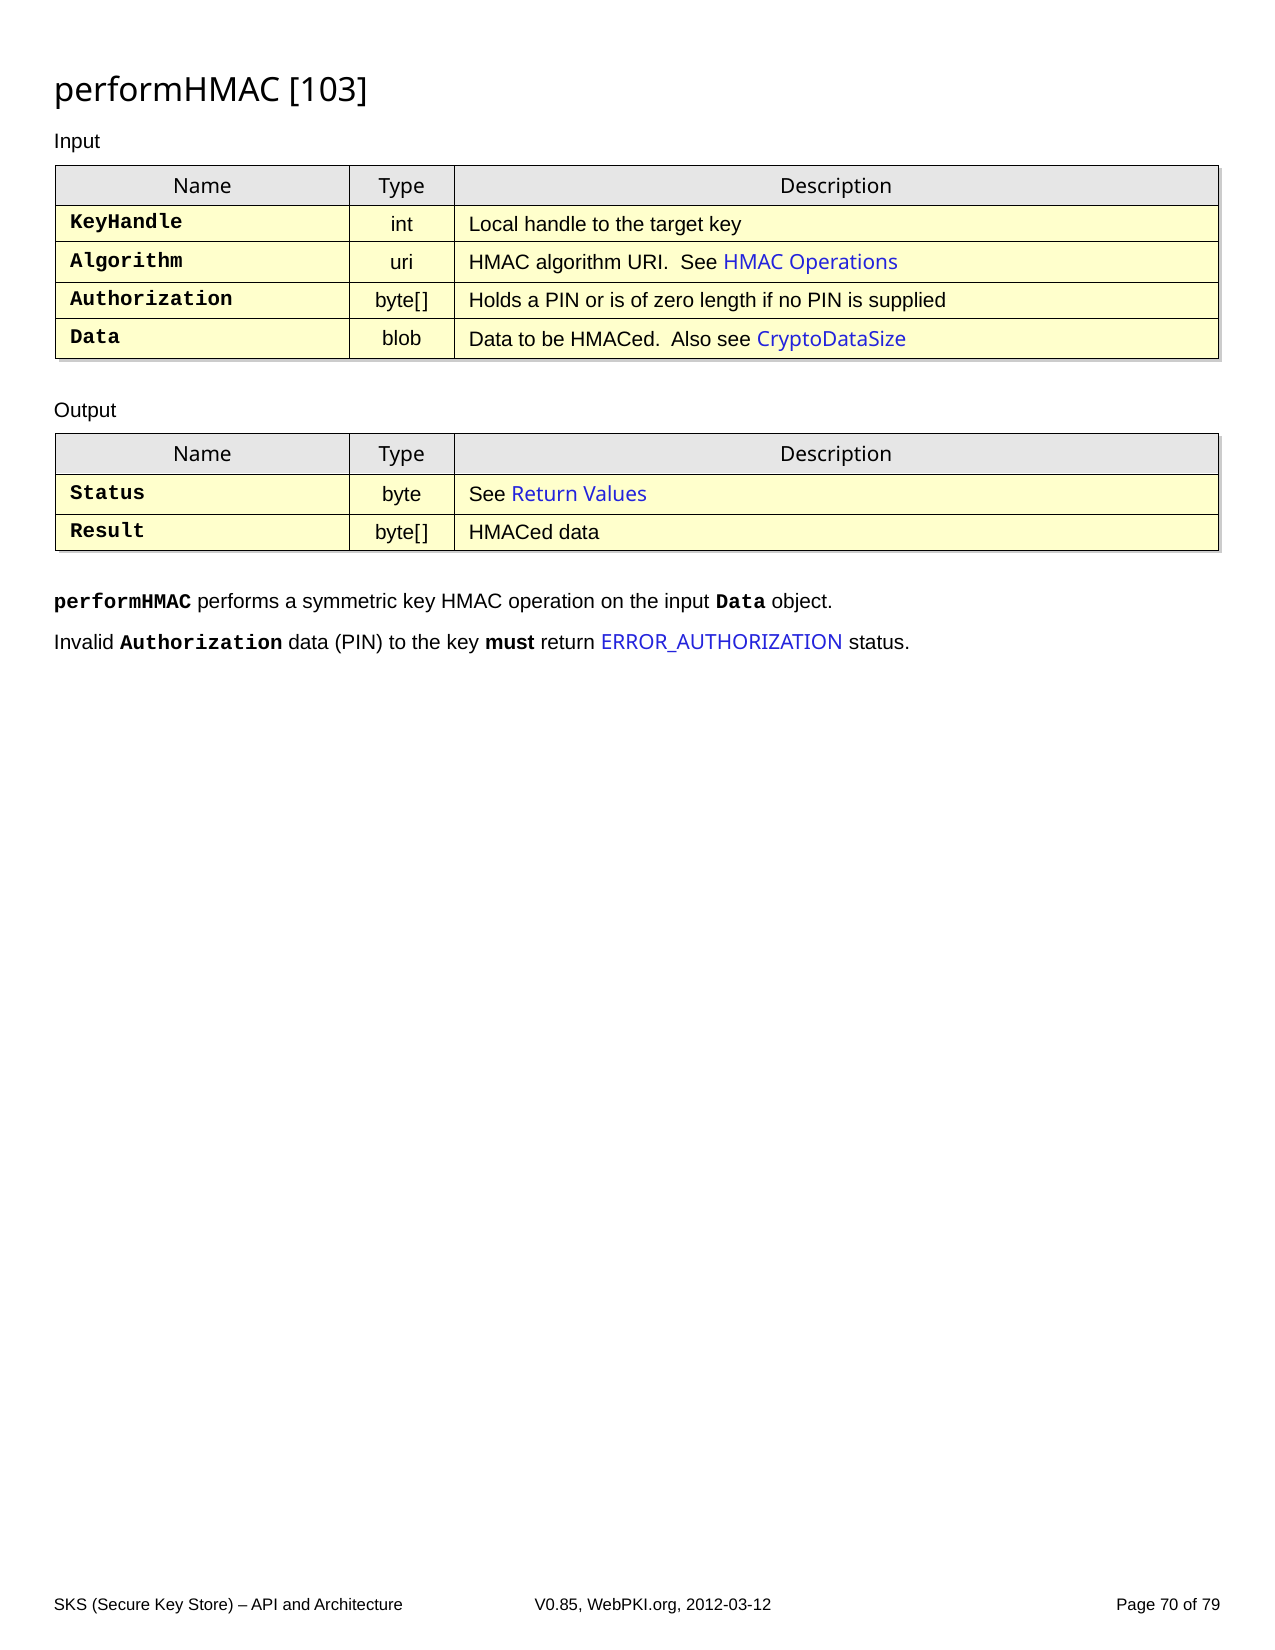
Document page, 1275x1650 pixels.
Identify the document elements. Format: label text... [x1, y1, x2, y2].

table_cell Local handle to the target key [455, 206, 1218, 241]
table_cell byte [350, 475, 454, 514]
text Invalid Authorization data (PIN) to the key must return ERROR_AUTHORIZATION status. [54, 627, 1221, 655]
table_cell byte⁮[ ] [350, 515, 454, 550]
table_cell Result [56, 515, 349, 550]
table_cell int [350, 206, 454, 241]
table_cell Algorithm [56, 242, 349, 282]
table_cell Data to be HMACed. Also see CryptoDataSize [455, 319, 1218, 358]
table_cell Data [56, 319, 349, 358]
subtitle performHMAC [103] [54, 66, 1221, 111]
table_header Type [350, 166, 454, 205]
table_header Name [56, 434, 349, 473]
table_cell Holds a PIN or is of zero length if no PIN is supplied [455, 283, 1218, 318]
text Output [54, 397, 1221, 421]
table_cell HMACed data [455, 515, 1218, 550]
table_cell blob [350, 319, 454, 358]
table_header Description [455, 166, 1218, 205]
table_cell Authorization [56, 283, 349, 318]
table_cell HMAC algorithm URI. See HMAC Operations ‎ [455, 242, 1218, 282]
table_header Type [350, 434, 454, 473]
text Input [54, 129, 1221, 153]
table_header Description [455, 434, 1218, 473]
text performHMAC performs a symmetric key HMAC operation on the input Data object. [54, 589, 1221, 615]
table_cell byte⁮[ ] [350, 283, 454, 318]
table_cell Status [56, 475, 349, 514]
table_cell uri [350, 242, 454, 282]
table_cell See Return Values [455, 475, 1218, 514]
table_cell KeyHandle [56, 206, 349, 241]
table_header Name [56, 166, 349, 205]
